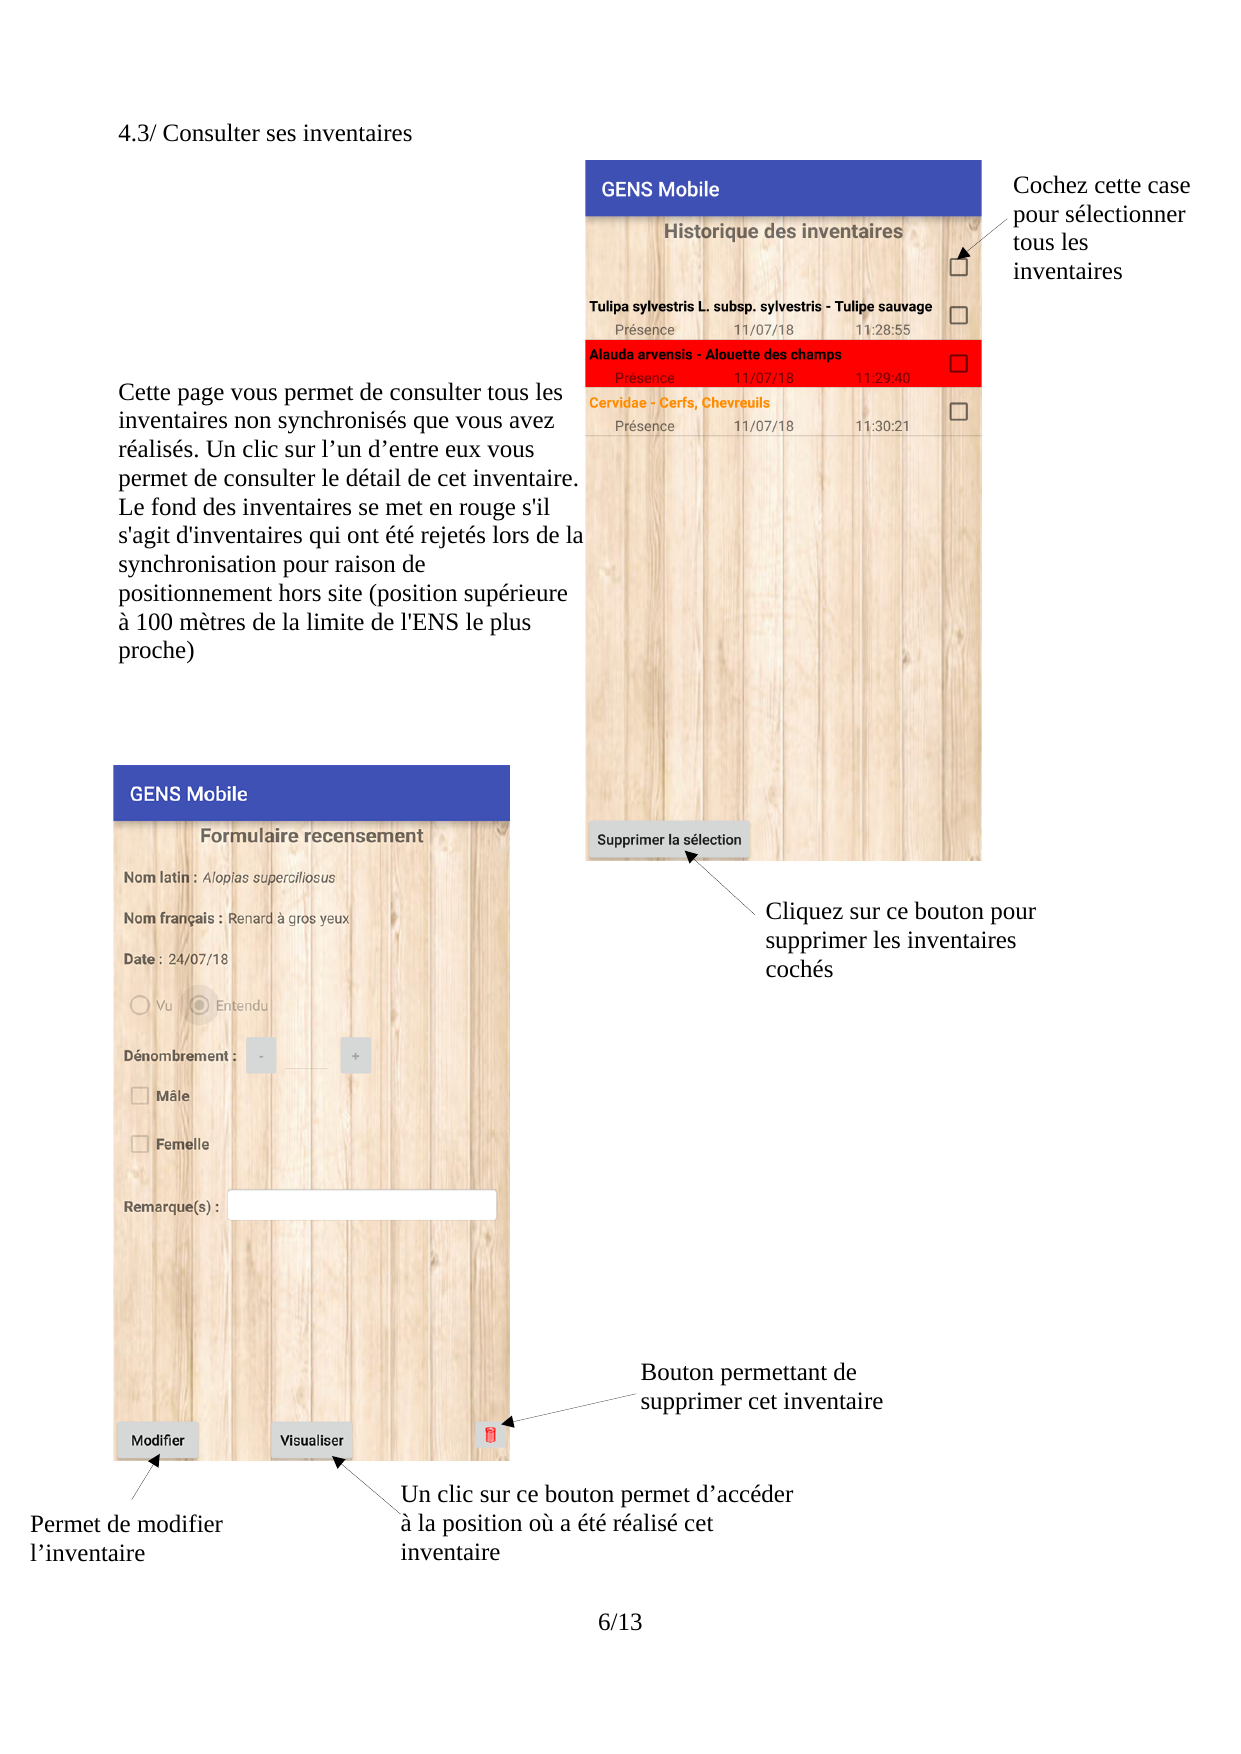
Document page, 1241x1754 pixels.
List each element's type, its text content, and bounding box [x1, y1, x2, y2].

text Le fond des inventaires se met en rouge s'il s'agit d'inventaires qui ont été rejetés lors de la synchronisation pour raison de positionnement hors site (position supérieure à 100 mètres de la limite de l'ENS le plus proche) [118, 492, 585, 664]
text 4.3/ Consulter ses inventaires [118, 118, 1122, 147]
picture [585, 160, 982, 861]
text Cette page vous permet de consulter tous les inventaires non synchronisés que vous avez réalisés. Un clic sur l’un d’entre eux vous permet de consulter le détail de cet inventaire. [118, 377, 585, 492]
picture [113, 765, 510, 1461]
text [982, 492, 1122, 664]
text [982, 377, 1122, 492]
